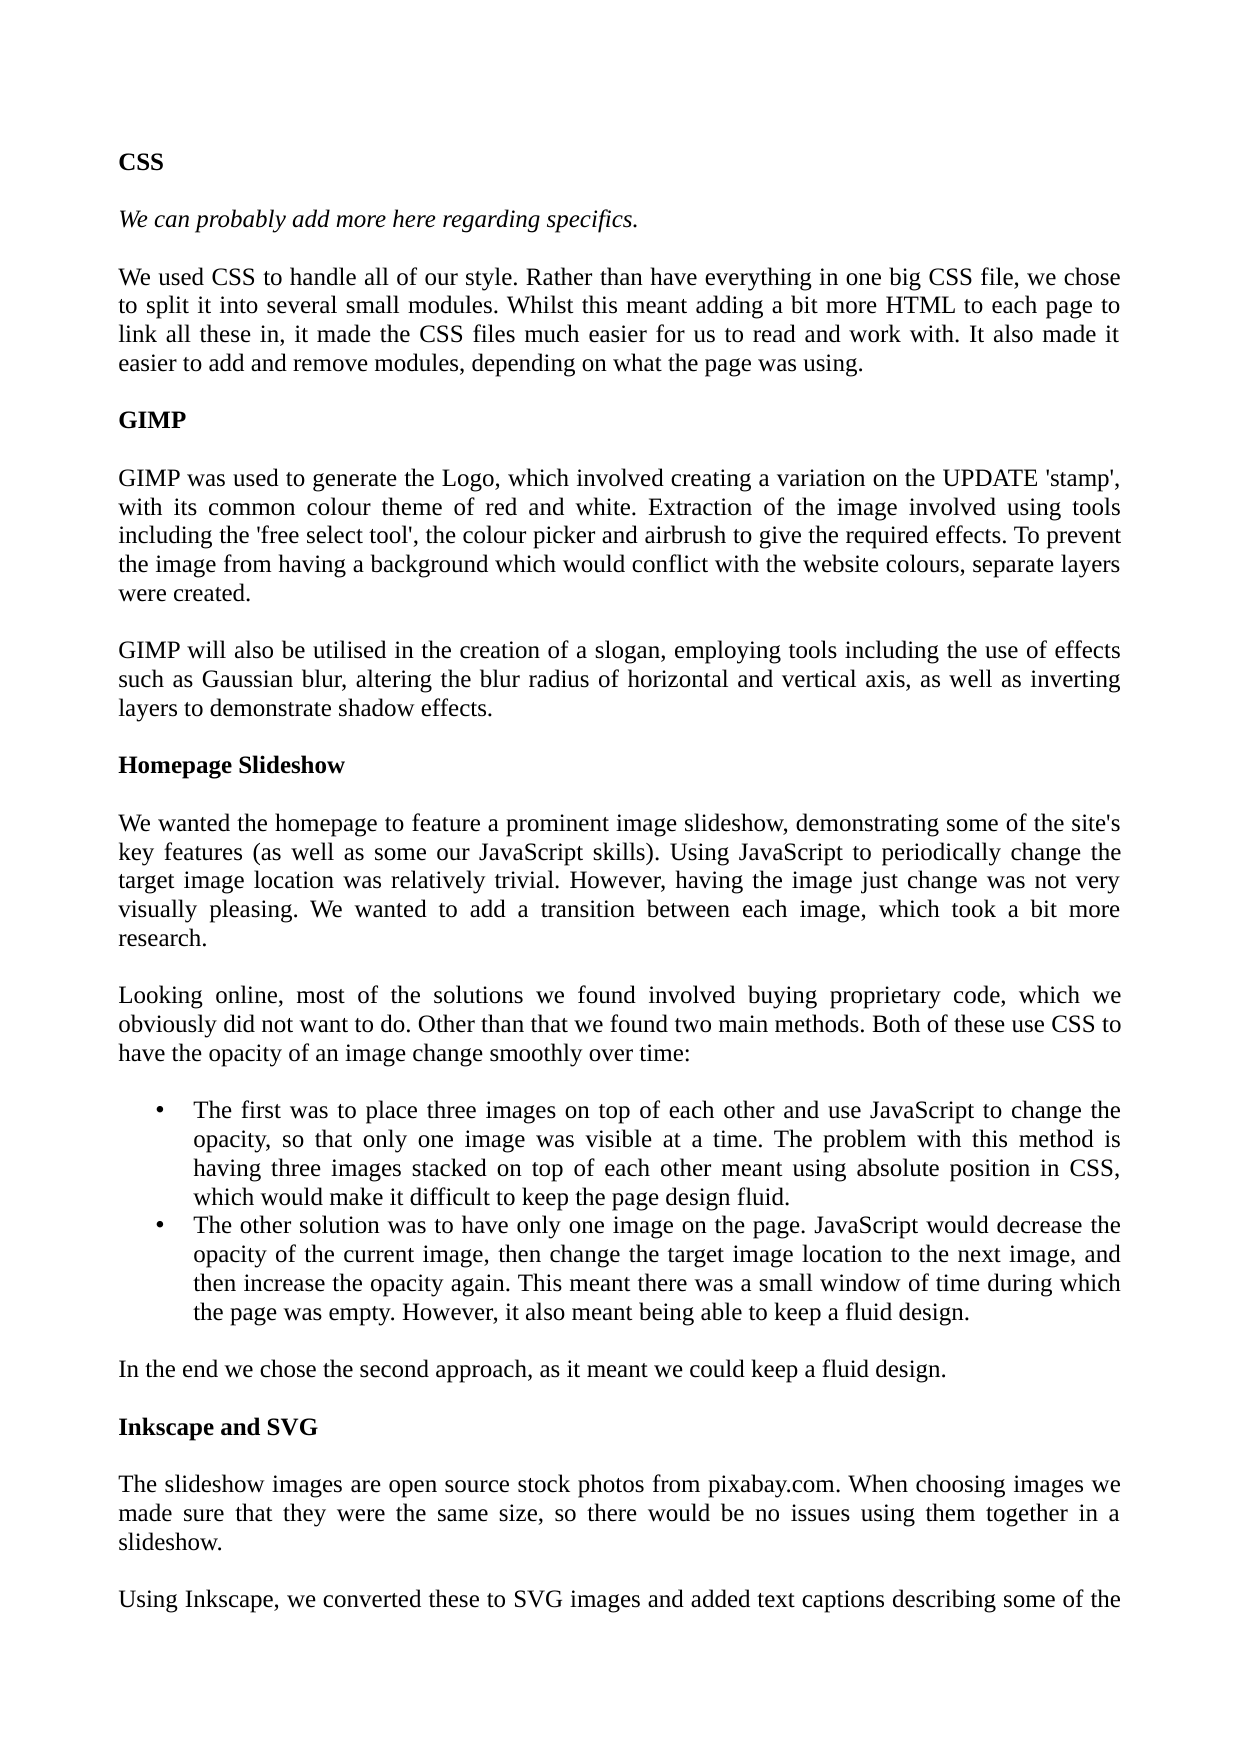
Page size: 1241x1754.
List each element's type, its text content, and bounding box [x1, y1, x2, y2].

text In the end we chose the second approach, as it meant we could keep a fluid design. [118, 1354, 1122, 1383]
list The first was to place three images on top of each other and use JavaScript to change the opacity, so that only one image was visible at a time. The problem with this method is having three images stacked on top of each other meant using absolute position in CSS, which would make it difficult to keep the page design fluid. [156, 1096, 1122, 1211]
text We can probably add more here regarding specifics. [118, 204, 1122, 233]
text The slideshow images are open source stock photos from pixabay.com. When choosing images we made sure that they were the same size, so there would be no issues using them together in a slideshow. [118, 1469, 1122, 1556]
text CSS [118, 147, 1122, 176]
text We wanted the homepage to feature a prominent image slideshow, demonstrating some of the site's key features (as well as some our JavaScript skills). Using JavaScript to periodically change the target image location was relatively trivial. However, having the image just change was not very visually pleasing. We wanted to add a transition between each image, which took a bit more research. [118, 808, 1122, 952]
text Homepage Slideshow [118, 751, 1122, 779]
text Inkscape and SVG [118, 1412, 1122, 1441]
list The other solution was to have only one image on the page. JavaScript would decrease the opacity of the current image, then change the target image location to the next image, and then increase the opacity again. This meant there was a small window of time during which the page was empty. However, it also meant being able to keep a fluid design. [156, 1211, 1122, 1326]
text Looking online, most of the solutions we found involved buying proprietary code, which we obviously did not want to do. Other than that we found two main methods. Both of these use CSS to have the opacity of an image change smoothly over time: [118, 981, 1122, 1067]
text Using Inkscape, we converted these to SVG images and added text captions describing some of the [118, 1584, 1122, 1613]
text GIMP was used to generate the Logo, which involved creating a variation on the UPDATE 'stamp', with its common colour theme of red and white. Extraction of the image involved using tools including the 'free select tool', the colour picker and airbrush to give the required effects. To prevent the image from having a background which would conflict with the website colours, separate layers were created. [118, 463, 1122, 607]
text GIMP will also be utilised in the creation of a slogan, employing tools including the use of effects such as Gaussian blur, altering the blur radius of horizontal and vertical axis, as well as inverting layers to demonstrate shadow effects. [118, 636, 1122, 722]
text GIMP [118, 406, 1122, 434]
text We used CSS to handle all of our style. Rather than have everything in one big CSS file, we chose to split it into several small modules. Whilst this meant adding a bit more HTML to each page to link all these in, it made the CSS files much easier for us to read and work with. It also made it easier to add and remove modules, depending on what the page was using. [118, 262, 1122, 377]
